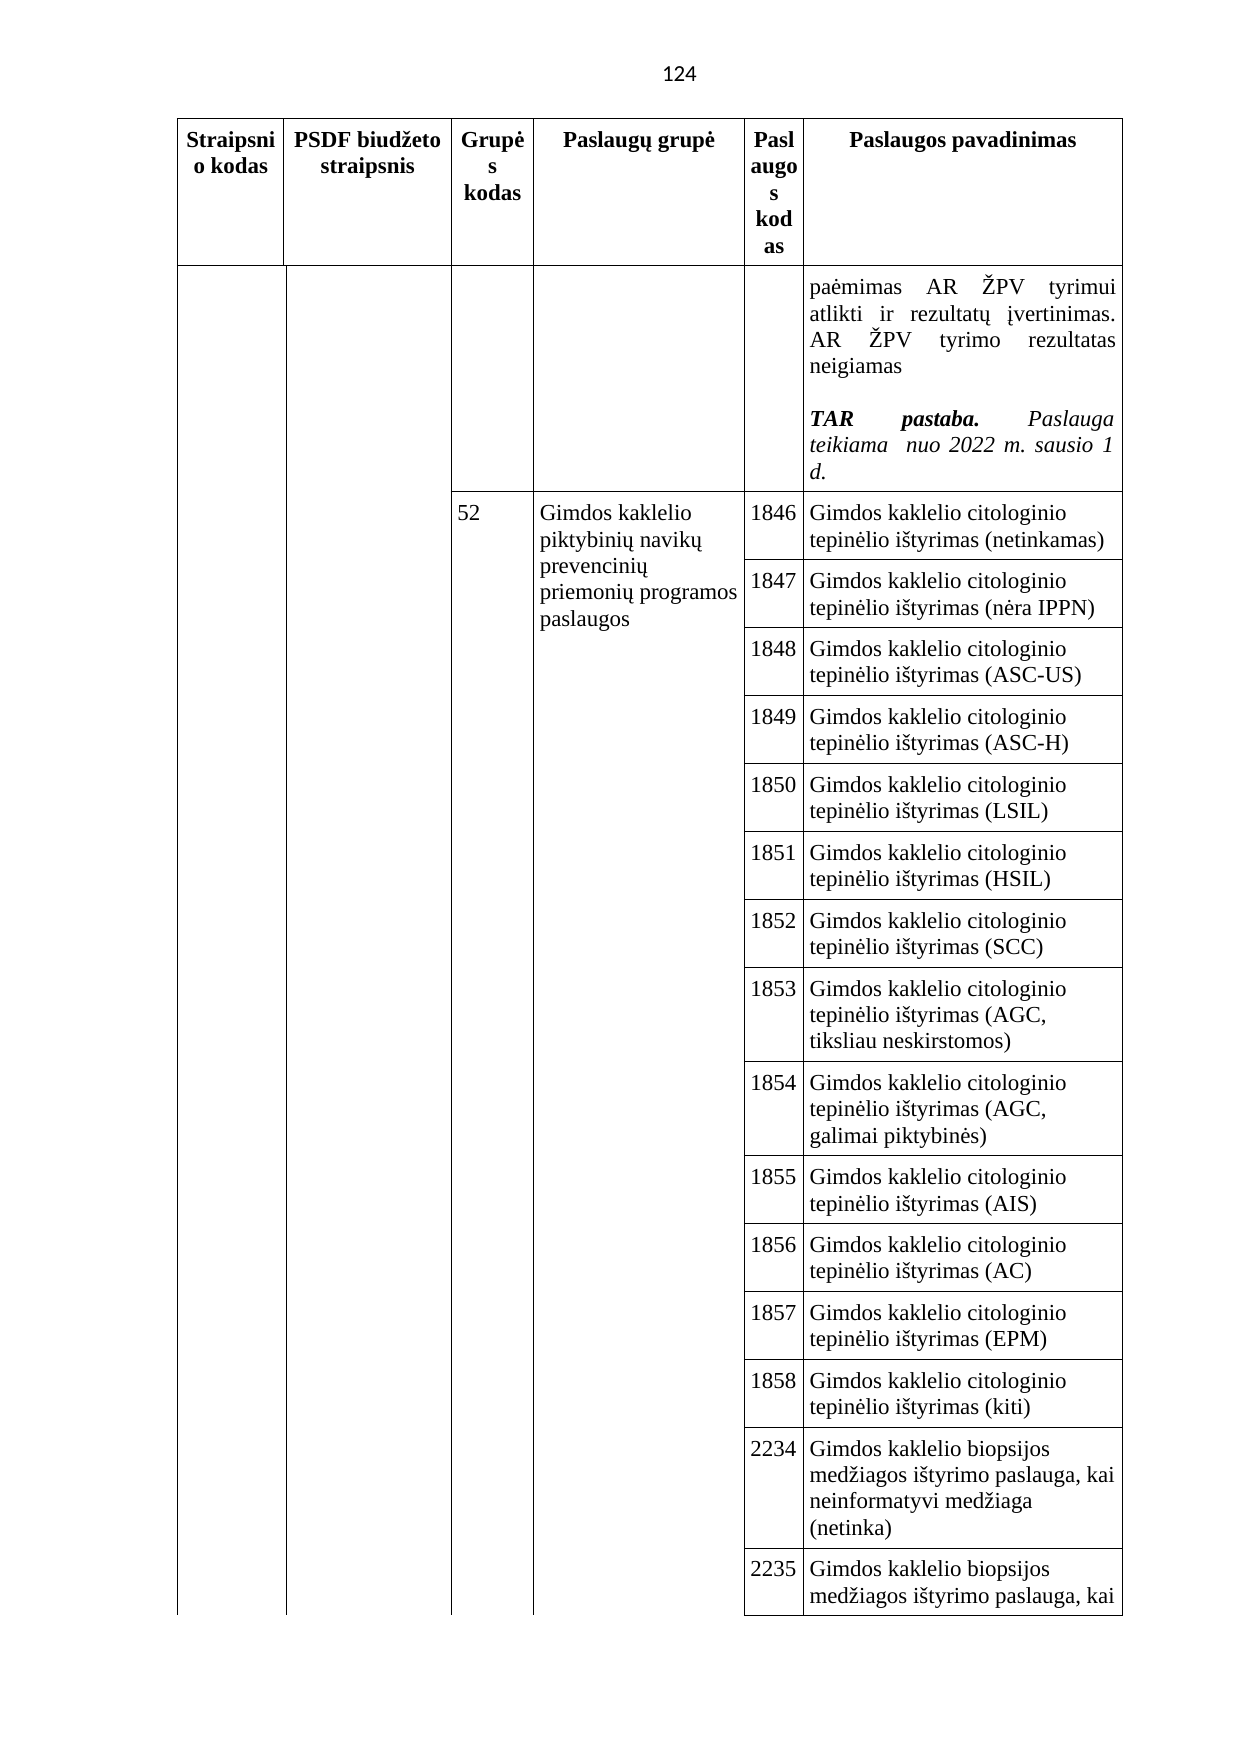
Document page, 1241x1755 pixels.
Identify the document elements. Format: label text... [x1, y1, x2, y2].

table_cell Gimdos kaklelio citologinio tepinėlio ištyrimas (LSIL) [804, 764, 1122, 831]
table_cell [452, 1359, 533, 1427]
table_cell 1851 [745, 832, 803, 899]
table_cell [452, 967, 533, 1061]
table_header Paslaugų grupė [534, 119, 744, 265]
table_header PSDF biudžeto straipsnis [284, 119, 451, 265]
table_cell [287, 1548, 451, 1615]
table_cell [534, 763, 744, 831]
table_cell Gimdos kaklelio citologinio tepinėlio ištyrimas (HSIL) [804, 832, 1122, 899]
table_cell [534, 967, 744, 1061]
table_cell [452, 266, 533, 491]
table_cell Gimdos kaklelio citologinio tepinėlio ištyrimas (nėra IPPN) [804, 560, 1122, 627]
table_cell [534, 1223, 744, 1291]
table_cell [287, 627, 451, 695]
table_cell Gimdos kaklelio citologinio tepinėlio ištyrimas (EPM) [804, 1292, 1122, 1359]
table_cell [178, 266, 286, 491]
table_cell paėmimas AR ŽPV tyrimui atlikti ir rezultatų įvertinimas. AR ŽPV tyrimo rezultatas neigiamas TAR pastaba. Paslauga teikiama nuo 2022 m. sausio 1 d. [804, 266, 1122, 491]
table_cell Gimdos kaklelio piktybinių navikų prevencinių priemonių programos paslaugos [534, 492, 744, 695]
table_cell 1854 [745, 1062, 803, 1155]
table_cell [452, 627, 533, 695]
table_cell [287, 491, 451, 559]
table_cell 1858 [745, 1360, 803, 1427]
table_cell Gimdos kaklelio citologinio tepinėlio ištyrimas (kiti) [804, 1360, 1122, 1427]
table_cell [452, 559, 533, 627]
table_cell [178, 967, 286, 1061]
table_cell Gimdos kaklelio citologinio tepinėlio ištyrimas (AIS) [804, 1156, 1122, 1223]
table_cell [452, 763, 533, 831]
table_cell [178, 1291, 286, 1359]
table_cell 1850 [745, 764, 803, 831]
table_cell [452, 1223, 533, 1291]
table_cell [178, 1548, 286, 1615]
table_cell 52 [452, 492, 533, 559]
table_header Straipsnio kodas [178, 119, 283, 265]
table_cell [287, 1155, 451, 1223]
table_cell [287, 1359, 451, 1427]
table_cell [452, 695, 533, 763]
table_cell 1852 [745, 900, 803, 967]
table_cell 1848 [745, 628, 803, 695]
table_cell 1846 [745, 492, 803, 559]
table_cell [287, 1223, 451, 1291]
table_cell [178, 491, 286, 559]
table_cell [452, 899, 533, 967]
table_cell [745, 266, 803, 491]
table_cell 1847 [745, 560, 803, 627]
table_cell [178, 831, 286, 899]
table_cell Gimdos kaklelio citologinio tepinėlio ištyrimas (SCC) [804, 900, 1122, 967]
table_cell [178, 695, 286, 763]
table_cell 1857 [745, 1292, 803, 1359]
table_cell [452, 1155, 533, 1223]
table_cell Gimdos kaklelio citologinio tepinėlio ištyrimas (ASC-US) [804, 628, 1122, 695]
table_cell [534, 1061, 744, 1155]
table_cell 1855 [745, 1156, 803, 1223]
table_cell [534, 1291, 744, 1359]
table_cell [178, 899, 286, 967]
table_cell Gimdos kaklelio citologinio tepinėlio ištyrimas (AGC, galimai piktybinės) [804, 1062, 1122, 1155]
table_cell [452, 1291, 533, 1359]
table_cell [178, 1155, 286, 1223]
table_cell 2235 [745, 1549, 803, 1615]
table_header Grupės kodas [452, 119, 533, 265]
table_cell [178, 1427, 286, 1547]
table_cell [287, 1061, 451, 1155]
table_cell [178, 1061, 286, 1155]
table_cell [178, 1359, 286, 1427]
table_cell [178, 763, 286, 831]
table_cell Gimdos kaklelio citologinio tepinėlio ištyrimas (netinkamas) [804, 492, 1122, 559]
table_cell 2234 [745, 1428, 803, 1547]
table_cell [287, 266, 451, 491]
table_cell 1849 [745, 696, 803, 763]
table_cell [452, 831, 533, 899]
table_cell [534, 266, 744, 491]
table_cell [534, 695, 744, 763]
table_cell Gimdos kaklelio citologinio tepinėlio ištyrimas (AGC, tiksliau neskirstomos) [804, 968, 1122, 1061]
table_cell [452, 1548, 533, 1615]
table_cell [534, 1155, 744, 1223]
table_cell 1853 [745, 968, 803, 1061]
table_cell Gimdos kaklelio citologinio tepinėlio ištyrimas (ASC-H) [804, 696, 1122, 763]
table_cell 1856 [745, 1224, 803, 1291]
table_cell Gimdos kaklelio citologinio tepinėlio ištyrimas (AC) [804, 1224, 1122, 1291]
table_cell [287, 831, 451, 899]
table_header Paslaugos kodas [745, 119, 803, 265]
table_header Paslaugos pavadinimas [804, 119, 1122, 265]
table_cell [534, 831, 744, 899]
table_cell [534, 1359, 744, 1427]
table_cell [178, 559, 286, 627]
table_cell [452, 1427, 533, 1547]
table_cell [287, 1291, 451, 1359]
table_cell [287, 559, 451, 627]
table_cell [287, 967, 451, 1061]
table_cell [287, 1427, 451, 1547]
table_cell [178, 1223, 286, 1291]
table_cell Gimdos kaklelio biopsijos medžiagos ištyrimo paslauga, kai [804, 1549, 1122, 1615]
table_cell [287, 695, 451, 763]
table_cell Gimdos kaklelio biopsijos medžiagos ištyrimo paslauga, kai neinformatyvi medžiaga (netinka) [804, 1428, 1122, 1547]
table_cell [287, 899, 451, 967]
table_cell [287, 763, 451, 831]
table_cell [534, 1548, 744, 1615]
table_cell [452, 1061, 533, 1155]
table_cell [534, 1427, 744, 1547]
table_cell [534, 899, 744, 967]
table_cell [178, 627, 286, 695]
